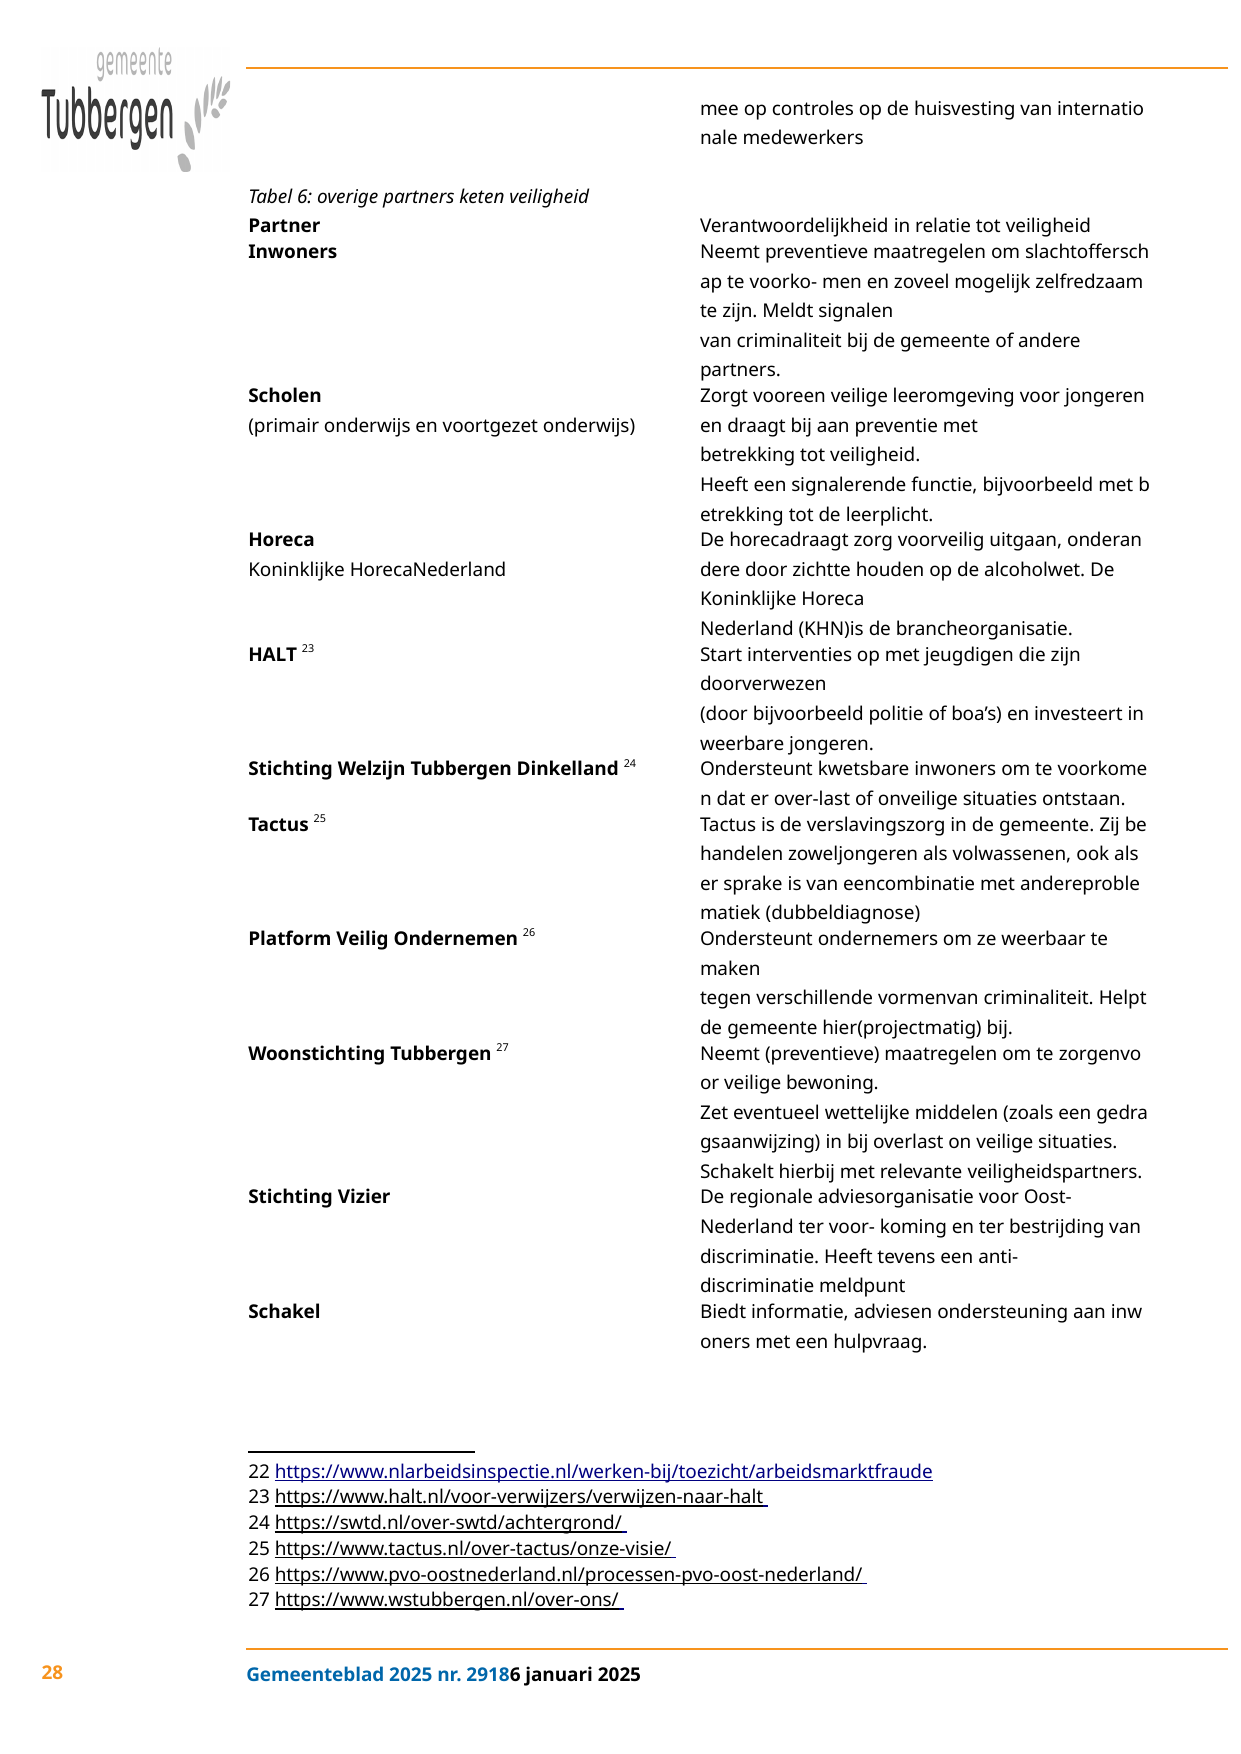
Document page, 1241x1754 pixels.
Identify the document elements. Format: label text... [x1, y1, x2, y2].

text Tabel 6: overige partners keten veiligheid [248, 183, 1152, 209]
table_cell Stichting Welzijn Tubbergen Dinkelland [248, 755, 700, 811]
table_cell Neemt (preventieve) maatregelen om te zorgenvoor veilige bewoning. Zet eventueel wettelijke middelen (zoals een gedragsaanwijzing) in bij overlast on veilige situaties. Schakelt hierbij met relevante veiligheidspartners. [700, 1040, 1152, 1184]
table_cell Scholen (primair onderwijs en voortgezet onderwijs) [248, 383, 700, 526]
table_cell Start interventies op met jeugdigen die zijn doorverwezen (door bijvoorbeeld politie of boa’s) en investeert in weerbare jongeren. [700, 641, 1152, 755]
table_cell Horeca Koninklijke HorecaNederland [248, 526, 700, 641]
table_cell Woonstichting Tubbergen [248, 1040, 700, 1184]
table_cell Tactus is de verslavingszorg in de gemeente. Zij behandelen zoweljongeren als volwassenen, ook als er sprake is van eencombinatie met andereproblematiek (dubbeldiagnose) [700, 811, 1152, 925]
table_cell Platform Veilig Ondernemen [248, 925, 700, 1040]
table_cell mee op controles op de huisvesting van internationale medewerkers [700, 95, 1152, 150]
table_cell De regionale adviesorganisatie voor Oost-Nederland ter voor- koming en ter bestrijding van discriminatie. Heeft tevens een anti-discriminatie meldpunt [700, 1184, 1152, 1298]
table_cell Inwoners [248, 238, 700, 382]
table_cell Neemt preventieve maatregelen om slachtofferschap te voorko- men en zoveel mogelijk zelfredzaam te zijn. Meldt signalen van criminaliteit bij de gemeente of andere partners. [700, 238, 1152, 382]
table_cell De horecadraagt zorg voorveilig uitgaan, onderandere door zichtte houden op de alcoholwet. De Koninklijke Horeca Nederland (KHN)is de brancheorganisatie. [700, 526, 1152, 641]
table_header Verantwoordelijkheid in relatie tot veiligheid [700, 213, 1152, 238]
table_cell Schakel [248, 1298, 700, 1353]
table_cell Ondersteunt ondernemers om ze weerbaar te maken tegen verschillende vormenvan criminaliteit. Helptde gemeente hier(projectmatig) bij. [700, 925, 1152, 1040]
picture [41, 47, 231, 172]
table_cell [248, 95, 700, 150]
table_cell Tactus [248, 811, 700, 925]
table_cell Biedt informatie, adviesen ondersteuning aan inwoners met een hulpvraag. [700, 1298, 1152, 1353]
table_cell Ondersteunt kwetsbare inwoners om te voorkomen dat er over-last of onveilige situaties ontstaan. [700, 755, 1152, 811]
table_cell HALT [248, 641, 700, 755]
table_cell Zorgt vooreen veilige leeromgeving voor jongeren en draagt bij aan preventie met betrekking tot veiligheid. Heeft een signalerende functie, bijvoorbeeld met betrekking tot de leerplicht. [700, 383, 1152, 526]
table_cell Stichting Vizier [248, 1184, 700, 1298]
table_header Partner [248, 213, 700, 238]
